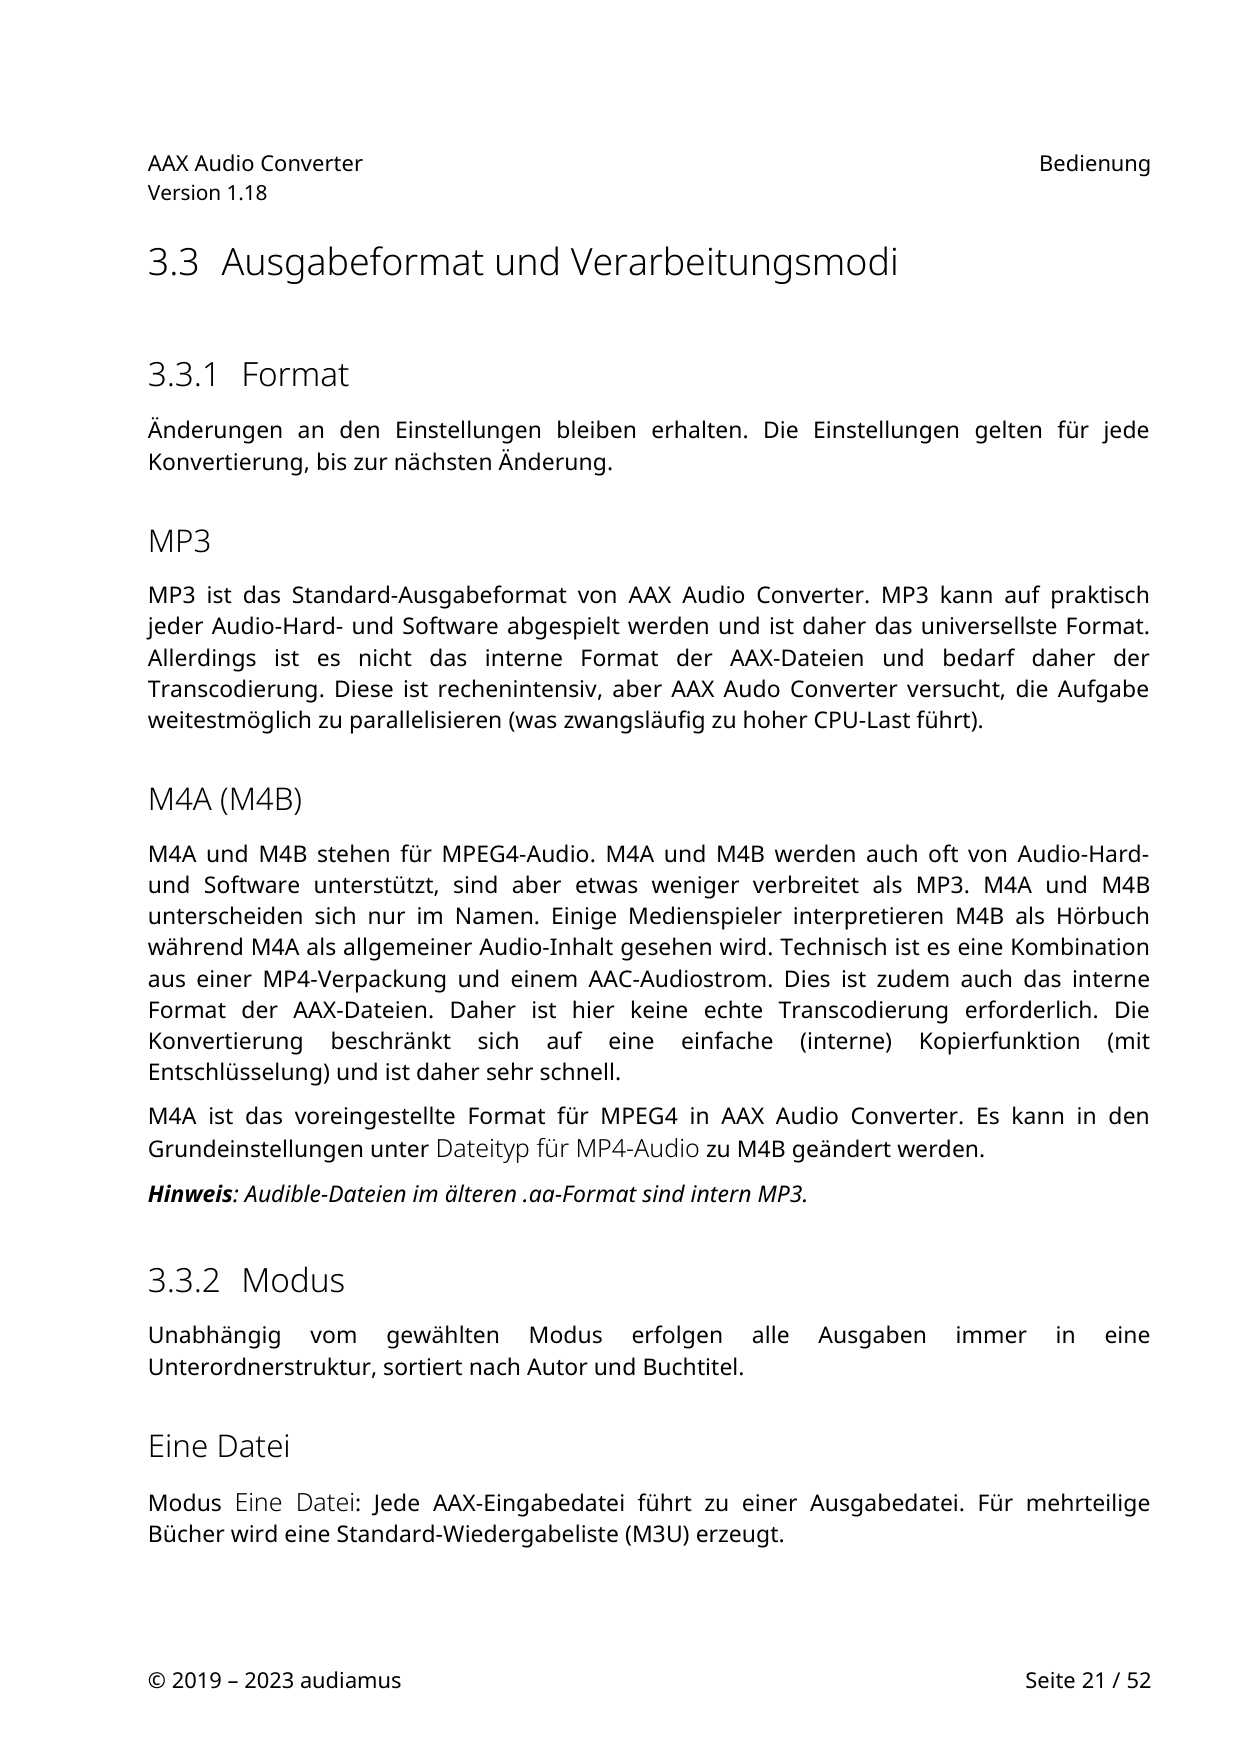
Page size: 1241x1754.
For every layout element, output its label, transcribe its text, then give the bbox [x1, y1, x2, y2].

subtitle M4A (M4B) [148, 777, 1152, 820]
text Änderungen an den Einstellungen bleiben erhalten. Die Einstellungen gelten für jede Konvertierung, bis zur nächsten Änderung. [148, 414, 1152, 477]
subtitle MP3 [148, 518, 1152, 561]
subtitle Eine Datei [148, 1424, 1152, 1467]
text Unabhängig vom gewählten Modus erfolgen alle Ausgaben immer in eine Unterordnerstruktur, sortiert nach Autor und Buchtitel. [148, 1319, 1152, 1382]
subtitle Format [148, 351, 1152, 396]
subtitle Ausgabeformat und Verarbeitungsmodi [148, 235, 1152, 286]
text Modus Eine Datei: Jede AAX-Eingabedatei führt zu einer Ausgabedatei. Für mehrteilige Bücher wird eine Standard-Wiedergabeliste (M3U) erzeugt. [148, 1484, 1152, 1549]
text MP3 ist das Standard-Ausgabeformat von AAX Audio Converter. MP3 kann auf praktisch jeder Audio-Hard- und Software abgespielt werden und ist daher das universellste Format. Allerdings ist es nicht das interne Format der AAX-Dateien und bedarf daher der Transcodierung. Diese ist rechenintensiv, aber AAX Audo Converter versucht, die Aufgabe weitestmöglich zu parallelisieren (was zwangsläufig zu hoher CPU-Last führt). [148, 579, 1152, 735]
text M4A ist das voreingestellte Format für MPEG4 in AAX Audio Converter. Es kann in den Grundeinstellungen unter Dateityp für MP4-Audio zu M4B geändert werden. [148, 1100, 1152, 1165]
text M4A und M4B stehen für MPEG4-Audio. M4A und M4B werden auch oft von Audio-Hard- und Software unterstützt, sind aber etwas weniger verbreitet als MP3. M4A und M4B unterscheiden sich nur im Namen. Einige Medienspieler interpretieren M4B als Hörbuch während M4A als allgemeiner Audio-Inhalt gesehen wird. Technisch ist es eine Kombination aus einer MP4-Verpackung und einem AAC-Audiostrom. Dies ist zudem auch das interne Format der AAX-Dateien. Daher ist hier keine echte Transcodierung erforderlich. Die Konvertierung beschränkt sich auf eine einfache (interne) Kopierfunktion (mit Entschlüsselung) und ist daher sehr schnell. [148, 837, 1152, 1087]
subtitle Modus [148, 1257, 1152, 1302]
text Hinweis: Audible-Dateien im älteren .aa-Format sind intern MP3. [148, 1177, 1152, 1209]
